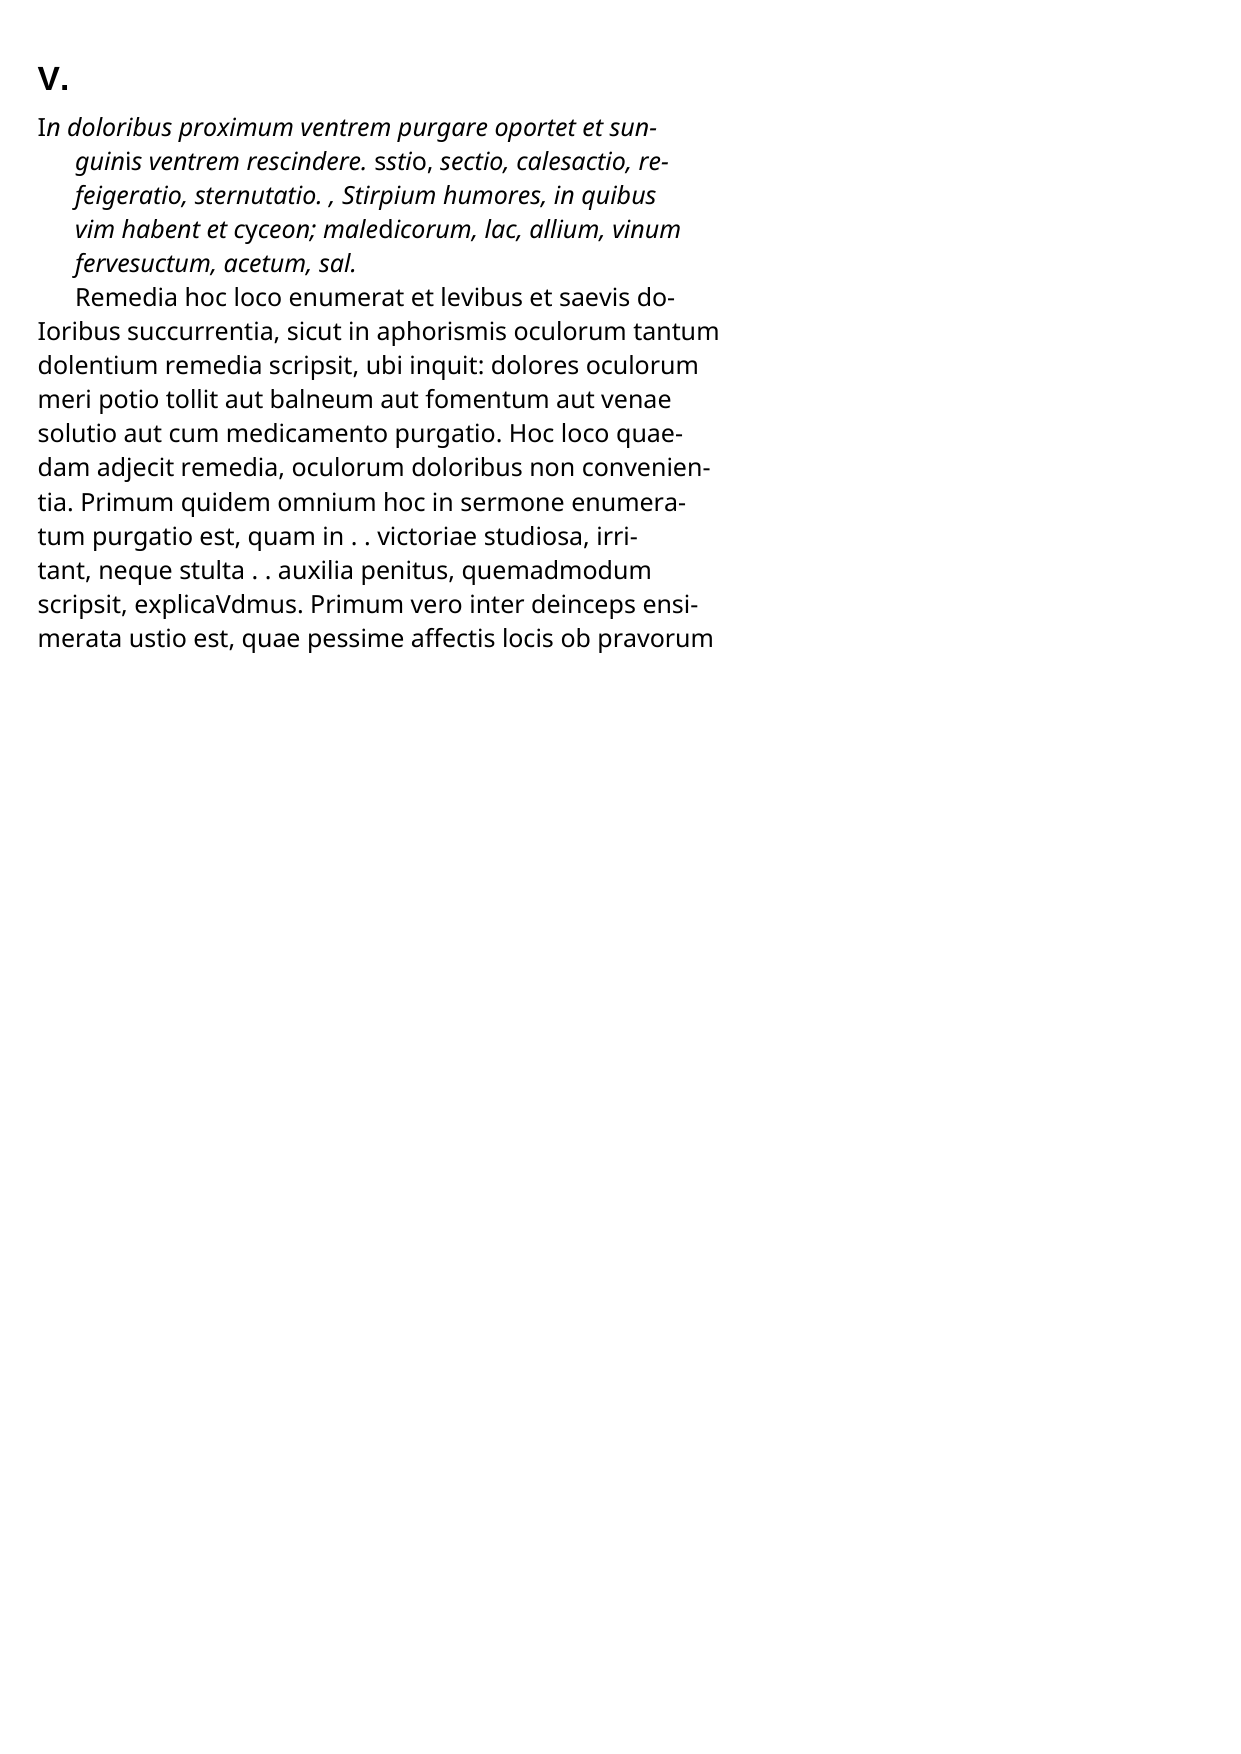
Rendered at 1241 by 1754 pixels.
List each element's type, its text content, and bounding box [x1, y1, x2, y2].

subtitle V. [37, 58, 1203, 97]
text In doloribus proximum ventrem purgare oportet et sun- guinis ventrem rescindere. sstio, sectio, calesactio, re- feigeratio, sternutatio. , Stirpium humores, in quibus vim habent et cyceon; maledicorum, lac, allium, vinum fervesuctum, acetum, sal. [37, 109, 1203, 280]
text Remedia hoc loco enumerat et levibus et saevis do- Ioribus succurrentia, sicut in aphorismis oculorum tantum dolentium remedia scripsit, ubi inquit: dolores oculorum meri potio tollit aut balneum aut fomentum aut venae solutio aut cum medicamento purgatio. Hoc loco quae- dam adjecit remedia, oculorum doloribus non convenien- tia. Primum quidem omnium hoc in sermone enumera- tum purgatio est, quam in . . victoriae studiosa, irri- tant, neque stulta . . auxilia penitus, quemadmodum scripsit, explicaVdmus. Primum vero inter deinceps ensi- merata ustio est, quae pessime affectis locis ob pravorum [37, 280, 1203, 654]
